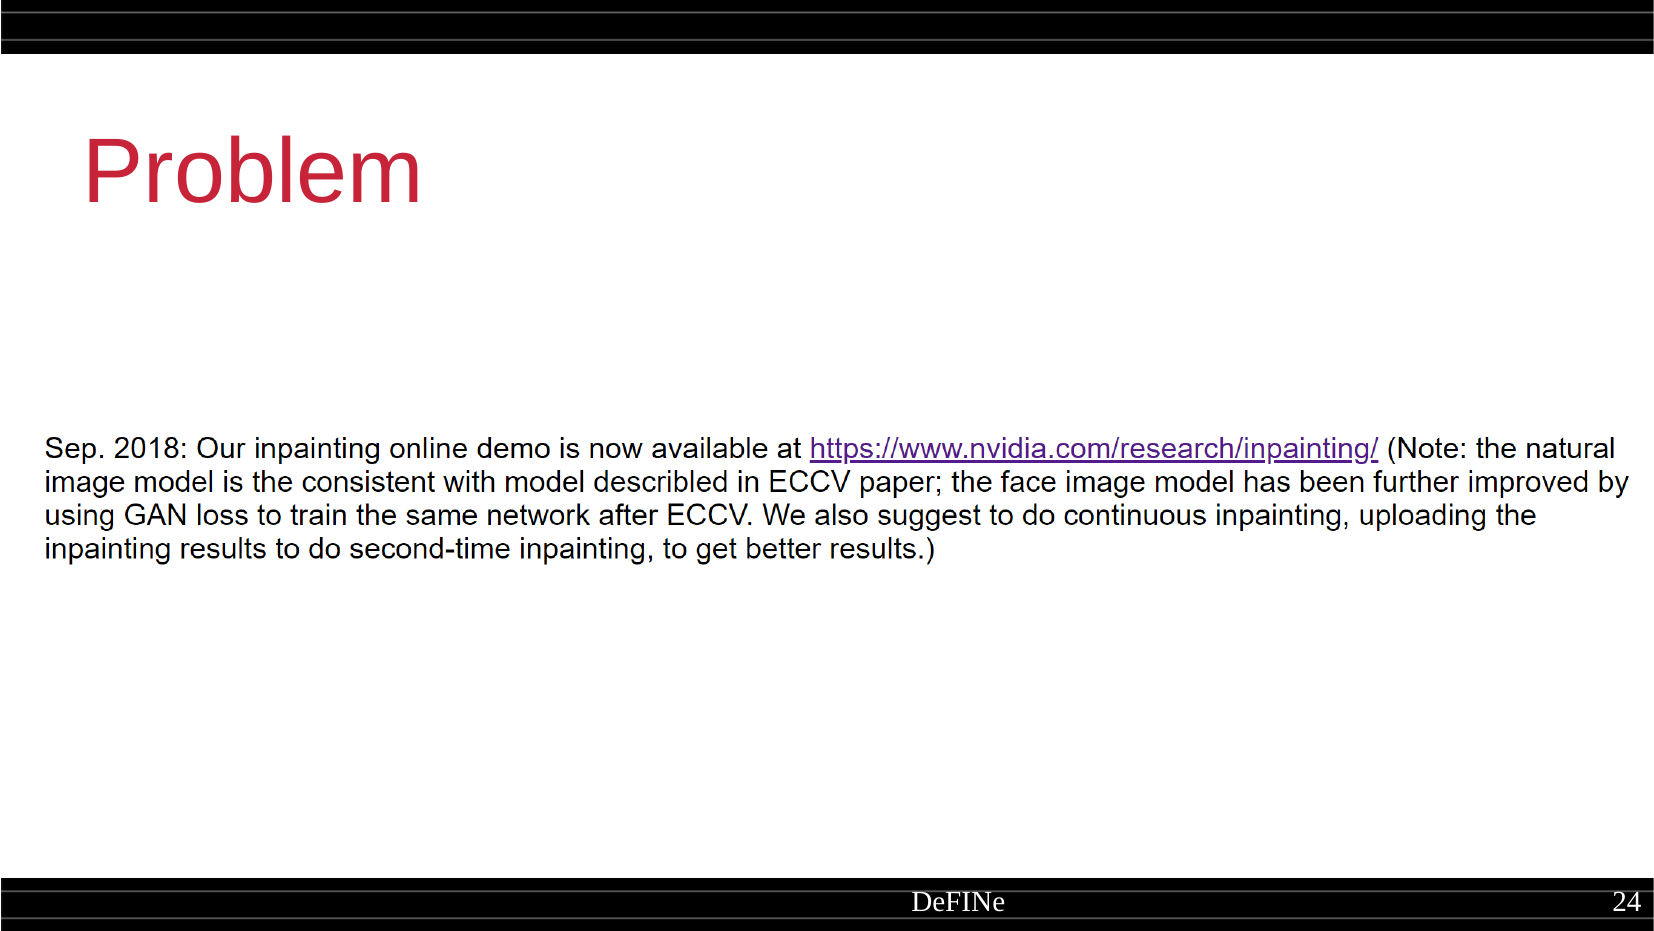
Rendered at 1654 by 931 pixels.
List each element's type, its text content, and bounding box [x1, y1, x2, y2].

picture [41, 432, 1654, 571]
picture [1, 0, 1654, 54]
picture [1, 878, 1654, 931]
title Problem [82, 92, 1571, 249]
